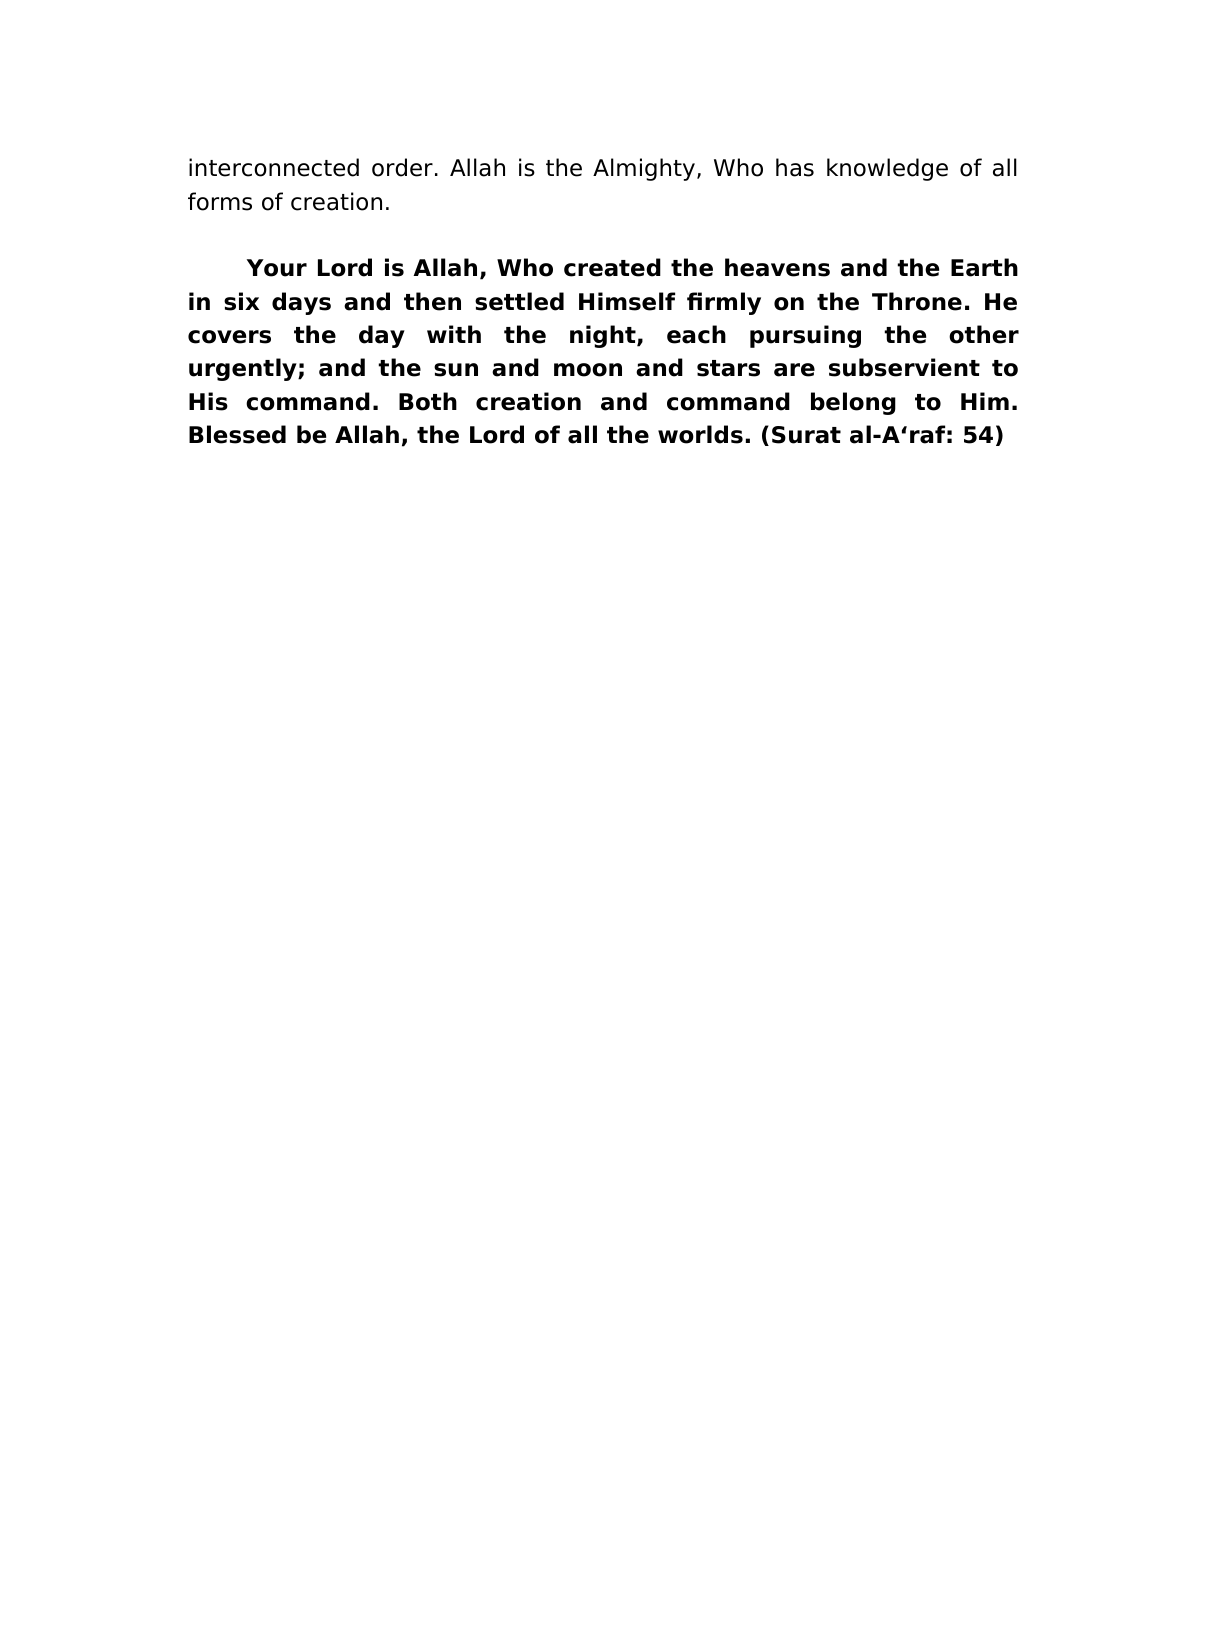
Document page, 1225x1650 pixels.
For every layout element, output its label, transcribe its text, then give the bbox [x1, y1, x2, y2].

text Your Lord is Allah, Who created the heavens and the Earth in six days and then settled Himself firmly on the Throne. He covers the day with the night, each pursuing the other urgently; and the sun and moon and stars are subservient to His command. Both creation and command belong to Him. Blessed be Allah, the Lord of all the worlds. (Surat al-A‘raf: 54) [187, 250, 1020, 450]
text interconnected order. Allah is the Almighty, Who has knowledge of all forms of creation. [187, 150, 1020, 217]
